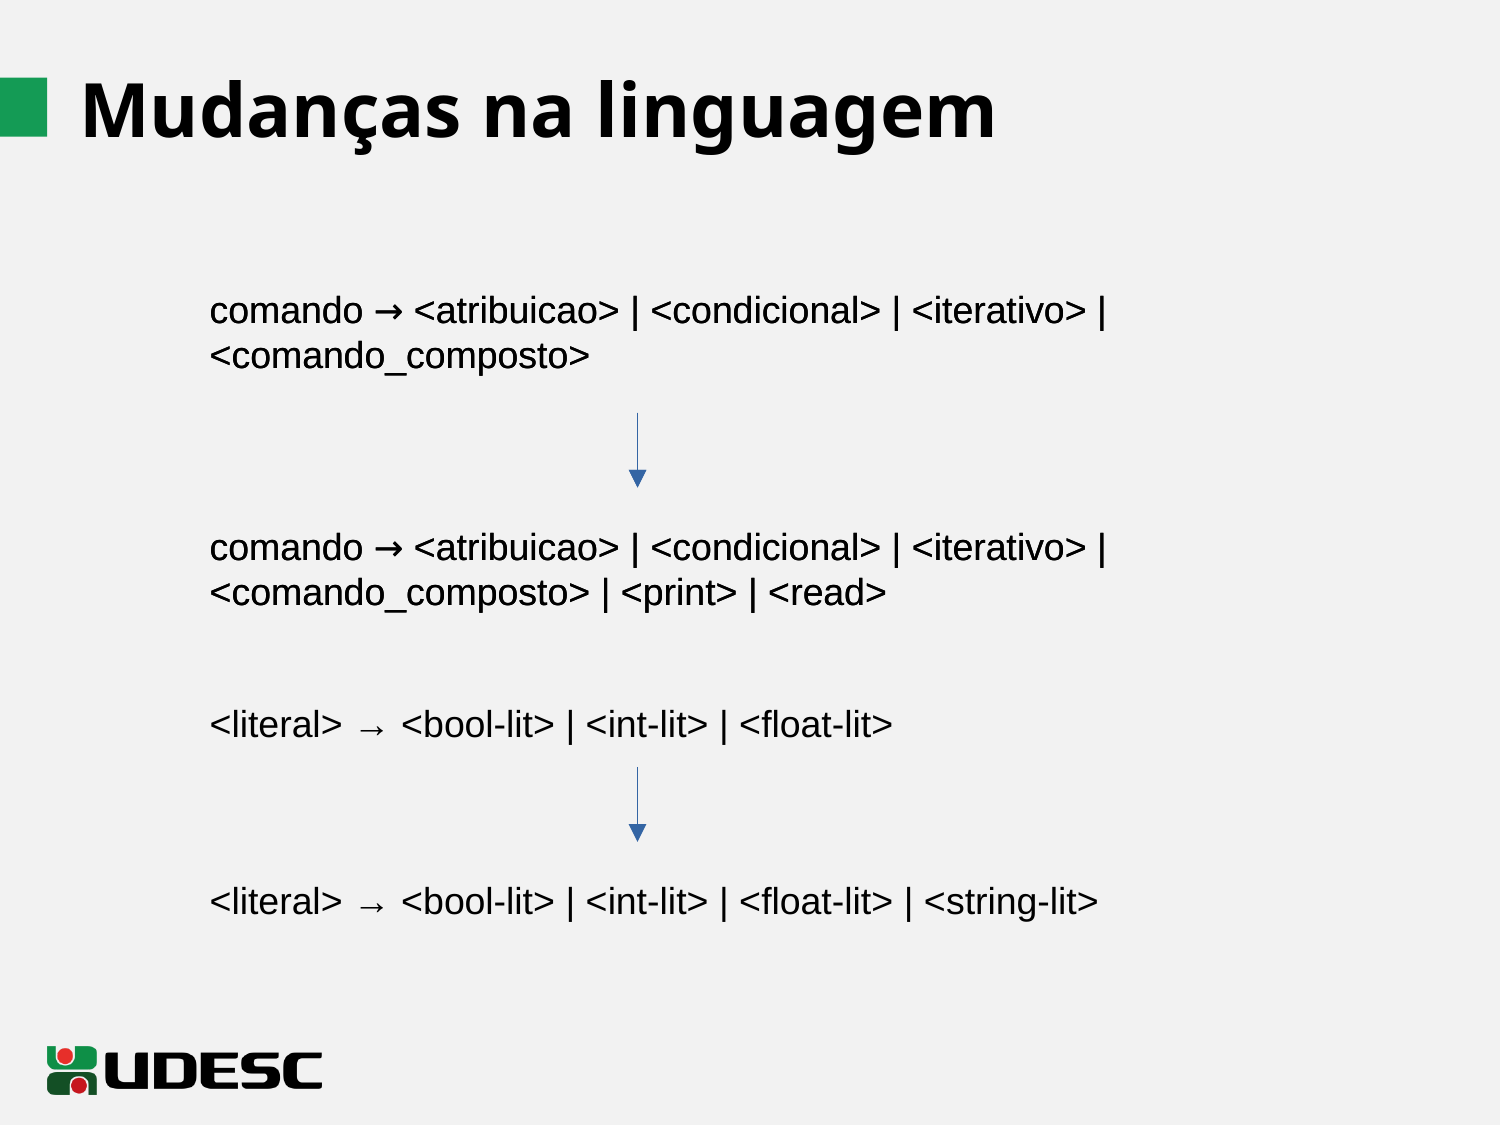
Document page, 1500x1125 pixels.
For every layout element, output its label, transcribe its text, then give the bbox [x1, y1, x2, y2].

text_box <literal> → <bool-lit> | <int-lit> | <float-lit> [159, 692, 1200, 753]
text_box comando → <atribuicao> | <condicional> | <iterativo> | <comando_composto> | <print> | <read> [159, 515, 1200, 620]
text_box Mudanças na linguagem [64, 54, 1081, 160]
text_box <literal> → <bool-lit> | <int-lit> | <float-lit> | <string-lit> [159, 869, 1200, 930]
picture [47, 1046, 322, 1095]
text_box comando → <atribuicao> | <condicional> | <iterativo> | <comando_composto> [159, 278, 1200, 384]
text_box [0, 77, 48, 137]
